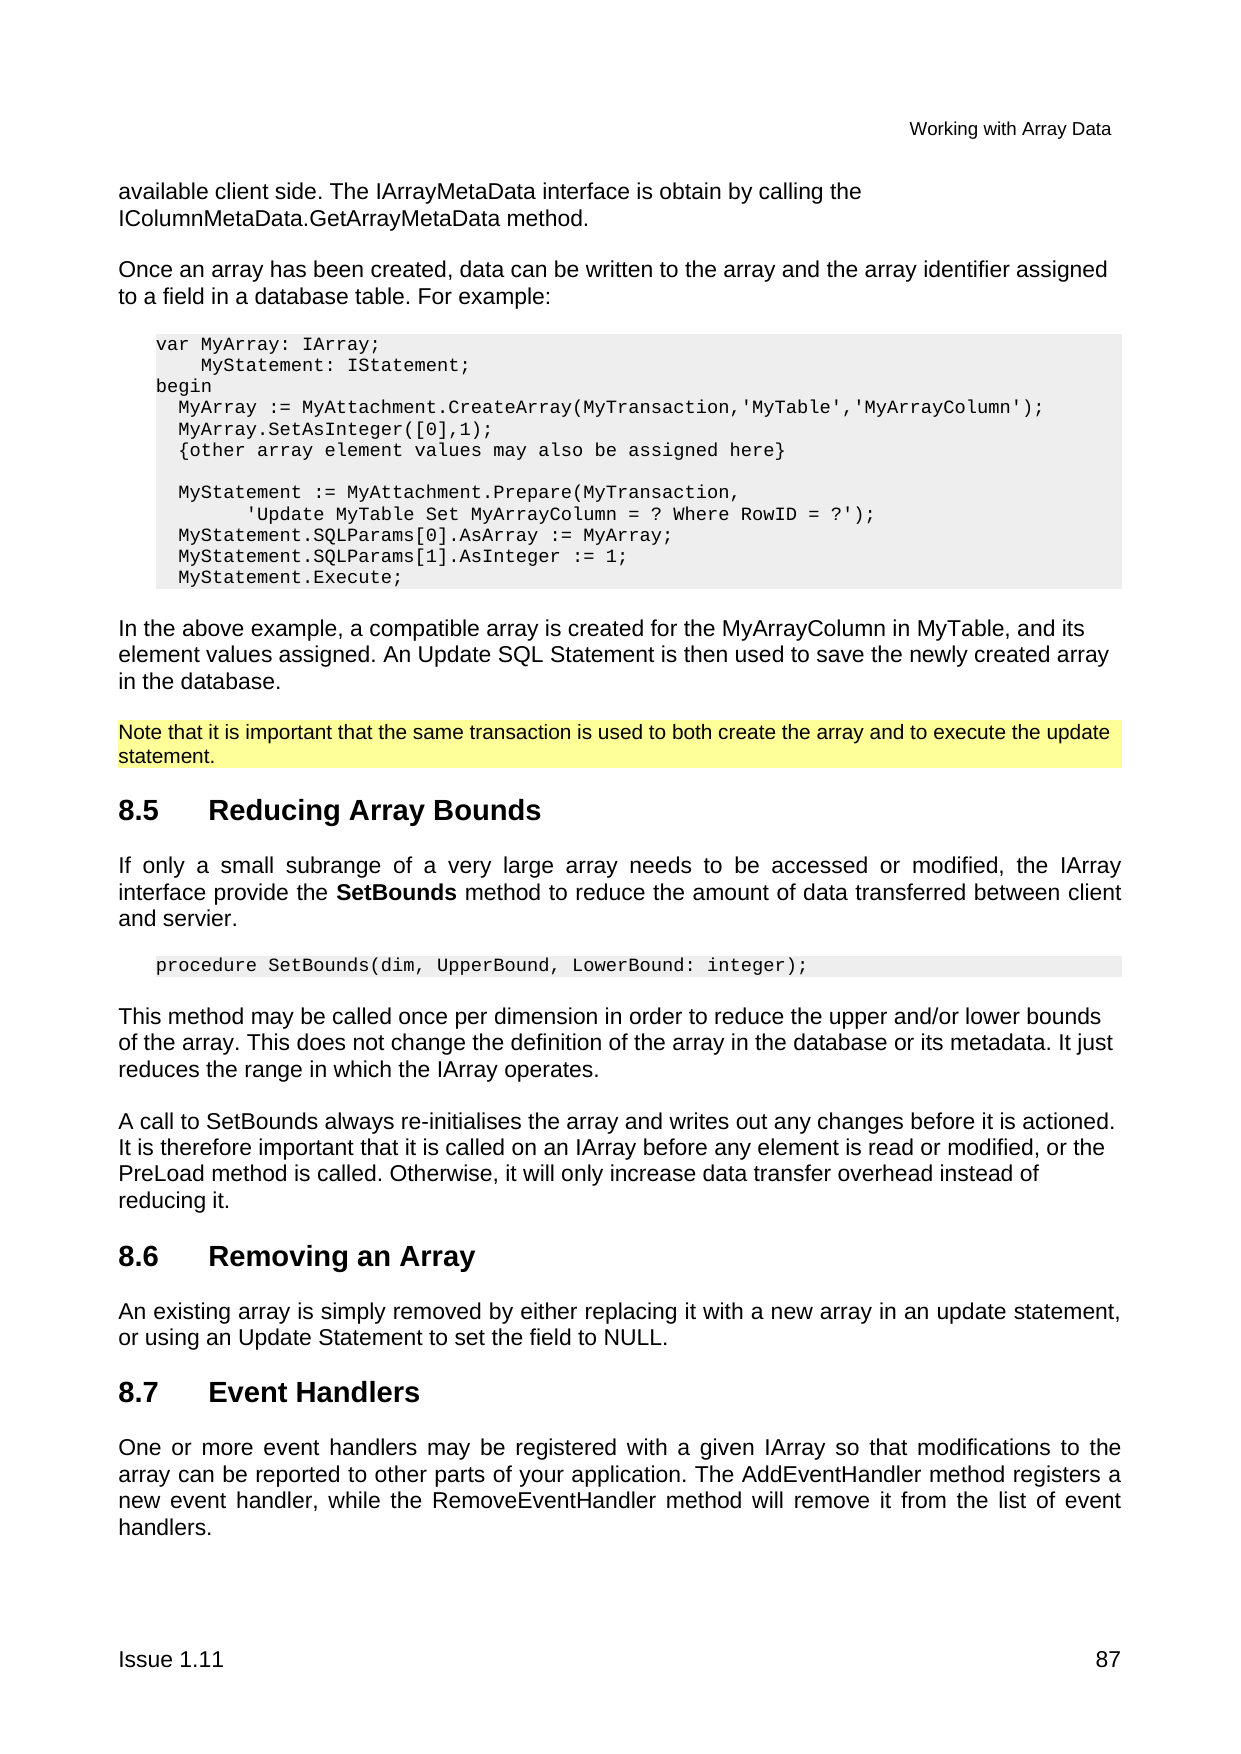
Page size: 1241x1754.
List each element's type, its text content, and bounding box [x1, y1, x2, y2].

text available client side. The IArrayMetaData interface is obtain by calling the IColumnMetaData.GetArrayMetaData method. [118, 178, 1122, 231]
text If only a small subrange of a very large array needs to be accessed or modified, the IArray interface provide the SetBounds method to reduce the amount of data transferred between client and servier. [118, 852, 1122, 931]
text MyStatement := MyAttachment.Prepare(MyTransaction, [156, 483, 1122, 504]
text An existing array is simply removed by either replacing it with a new array in an update statement, or using an Update Statement to set the field to NULL. [118, 1298, 1122, 1350]
text MyArray.SetAsInteger([0],1); [156, 419, 1122, 441]
text One or more event handlers may be registered with a given IArray so that modifications to the array can be reported to other parts of your application. The AddEventHandler method registers a new event handler, while the RemoveEventHandler method will remove it from the list of event handlers. [118, 1434, 1122, 1540]
text var MyArray: IArray; [156, 334, 1122, 356]
text A call to SetBounds always re-initialises the array and writes out any changes before it is actioned. It is therefore important that it is called on an IArray before any element is read or modified, or the PreLoad method is called. Otherwise, it will only increase data transfer overhead instead of reducing it. [118, 1108, 1122, 1213]
text MyArray := MyAttachment.CreateArray(MyTransaction,'MyTable','MyArrayColumn'); [156, 398, 1122, 419]
text begin [156, 377, 1122, 398]
text This method may be called once per dimension in order to reduce the upper and/or lower bounds of the array. This does not change the definition of the array in the database or its metadata. It just reduces the range in which the IArray operates. [118, 1003, 1122, 1082]
text In the above example, a compatible array is created for the MyArrayColumn in MyTable, and its element values assigned. An Update SQL Statement is then used to save the newly created array in the database. [118, 615, 1122, 694]
subtitle Removing an Array [118, 1238, 1122, 1272]
text MyStatement.SQLParams[0].AsArray := MyArray; [156, 526, 1122, 547]
subtitle Event Handlers [118, 1375, 1122, 1409]
text MyStatement: IStatement; [156, 356, 1122, 377]
text MyStatement.SQLParams[1].AsInteger := 1; [156, 547, 1122, 568]
text {other array element values may also be assigned here} [156, 441, 1122, 462]
subtitle Reducing Array Bounds [118, 793, 1122, 827]
text Note that it is important that the same transaction is used to both create the array and to execute the update statement. [118, 720, 1122, 768]
text 'Update MyTable Set MyArrayColumn = ? Where RowID = ?'); [156, 504, 1122, 526]
text Once an array has been created, data can be written to the array and the array identifier assigned to a field in a database table. For example: [118, 256, 1122, 309]
text MyStatement.Execute; [156, 568, 1122, 589]
text procedure SetBounds(dim, UpperBound, LowerBound: integer); [156, 956, 1122, 977]
